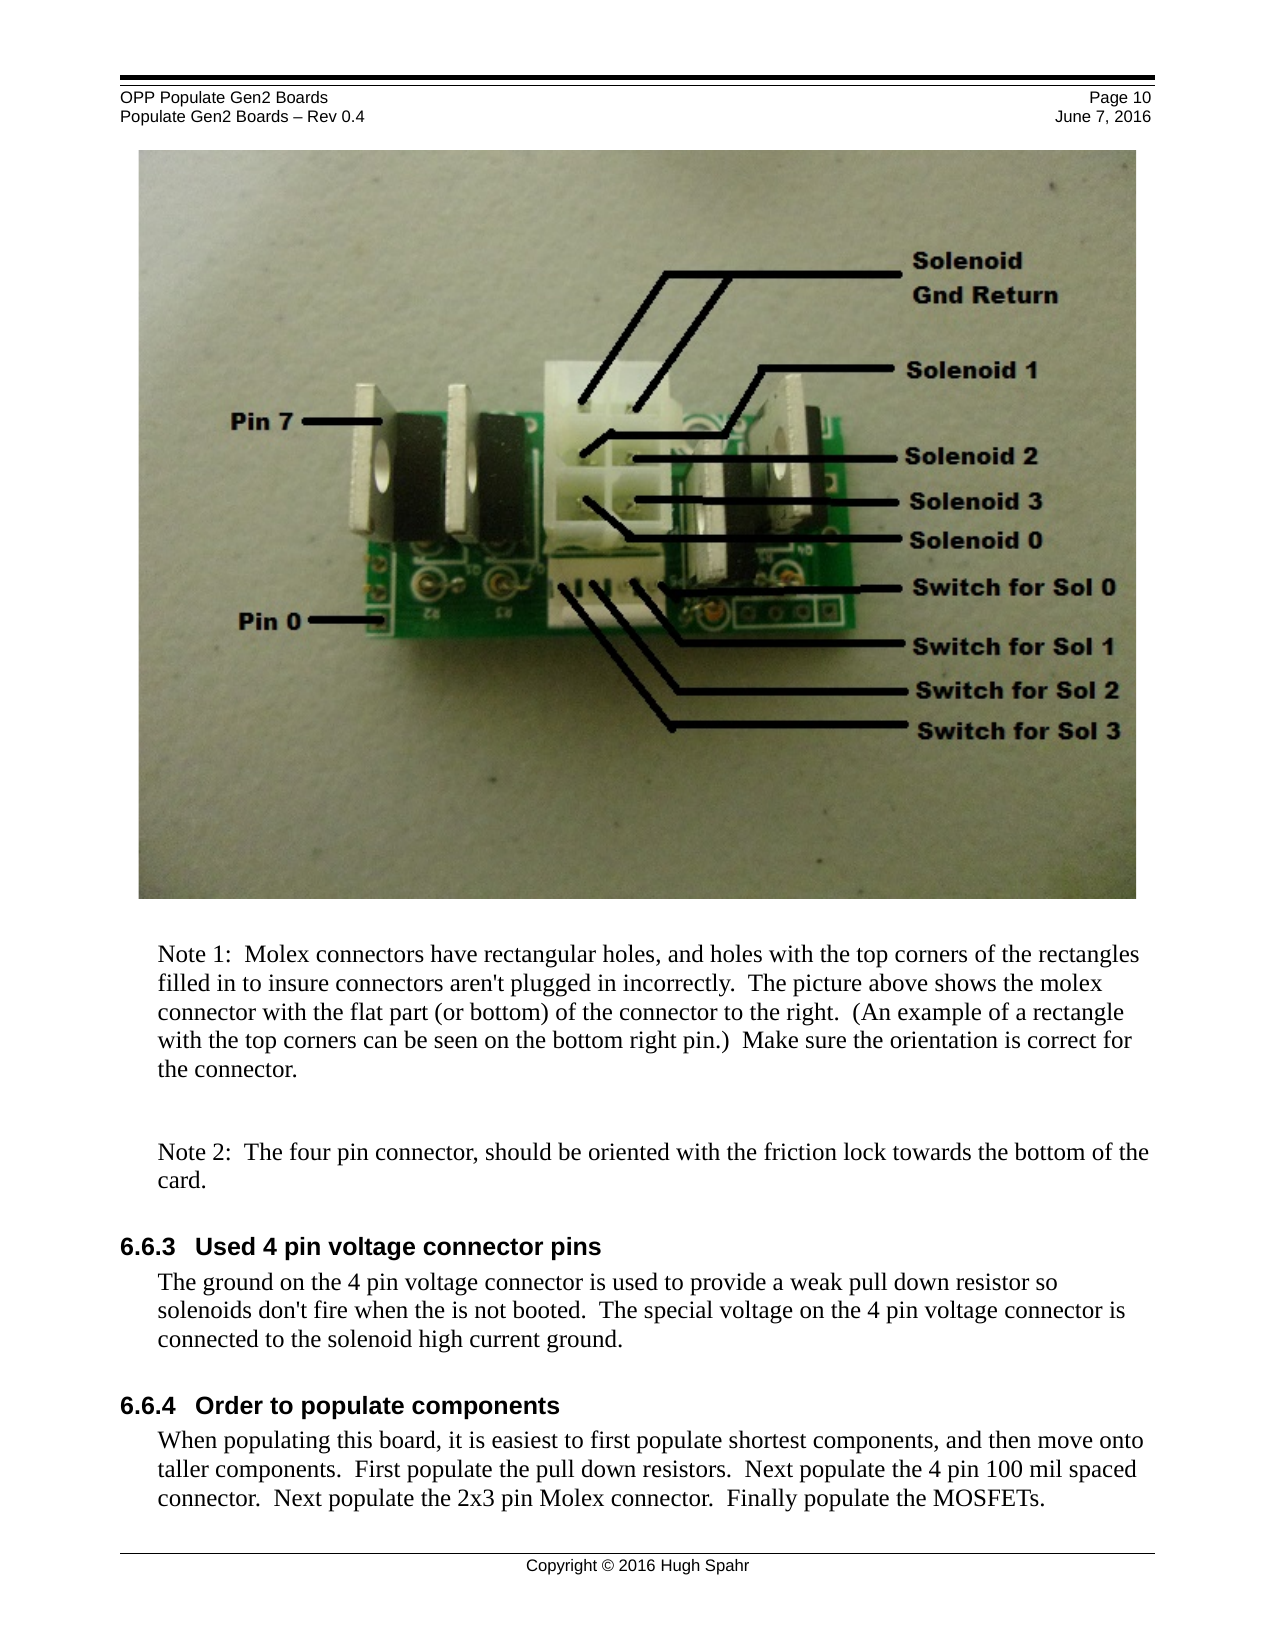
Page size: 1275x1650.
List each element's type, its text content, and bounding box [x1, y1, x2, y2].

text When populating this board, it is easiest to first populate shortest components, and then move onto taller components. First populate the pull down resistors. Next populate the 4 pin 100 mil spaced connector. Next populate the 2x3 pin Molex connector. Finally populate the MOSFETs. [157, 1426, 1155, 1512]
text Note 2: The four pin connector, should be oriented with the friction lock towards the bottom of the card. [157, 1137, 1155, 1194]
subtitle Used 4 pin voltage connector pins [120, 1232, 1155, 1261]
text Note 1: Molex connectors have rectangular holes, and holes with the top corners of the rectangles filled in to insure connectors aren't plugged in incorrectly. The picture above shows the molex connector with the flat part (or bottom) of the connector to the right. (An example of a rectangle with the top corners can be seen on the bottom right pin.) Make sure the orientation is correct for the connector. [157, 939, 1155, 1083]
text The ground on the 4 pin voltage connector is used to provide a weak pull down resistor so solenoids don't fire when the is not booted. The special voltage on the 4 pin voltage connector is connected to the solenoid high current ground. [157, 1267, 1155, 1353]
subtitle Order to populate components [120, 1391, 1155, 1419]
picture [138, 150, 1137, 899]
